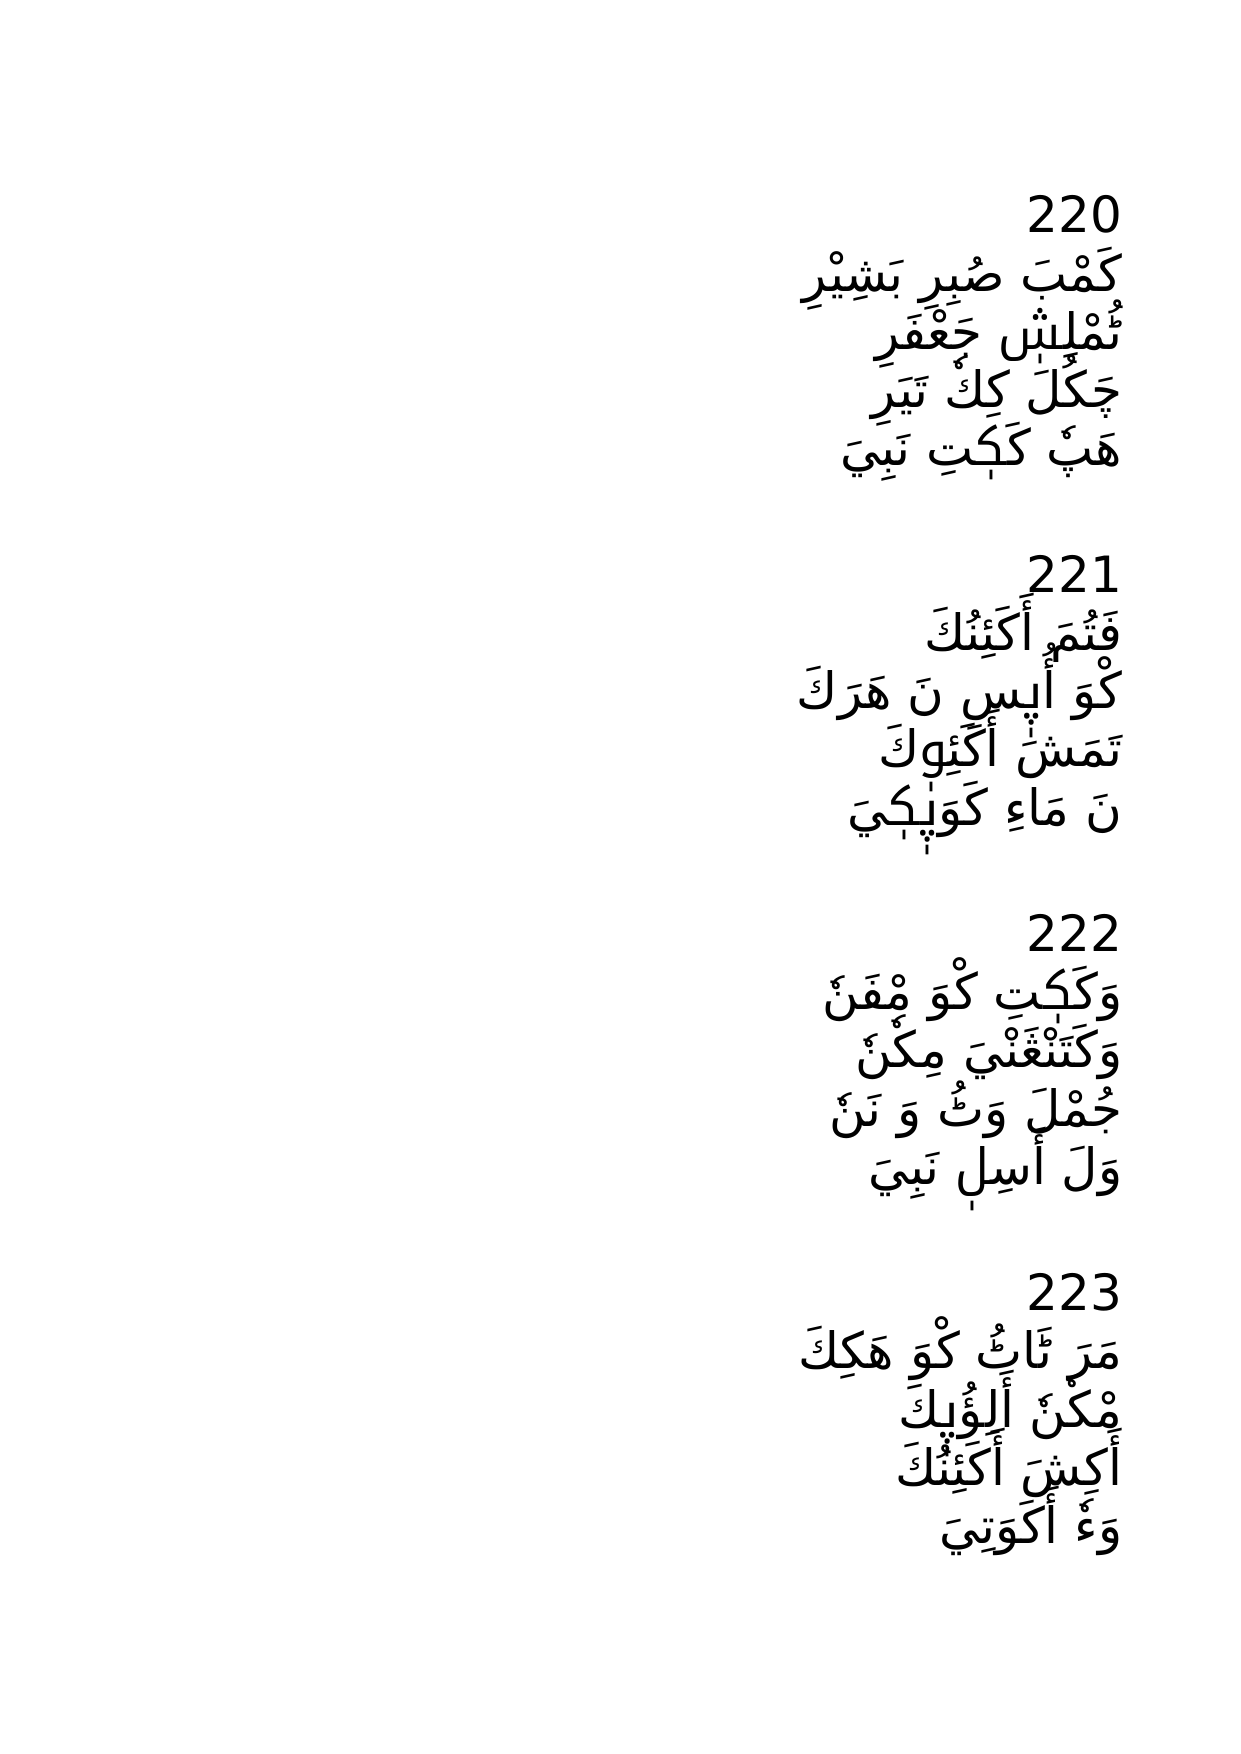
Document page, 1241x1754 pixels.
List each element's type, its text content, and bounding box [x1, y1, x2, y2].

text أَكِشَ أَكَئِنُكَ [118, 1439, 1122, 1497]
text وَكَكٖتِ كْوَ مْفَنٗ [118, 963, 1122, 1021]
text نَ مَاءِ كَوَپٖكٖيَ [118, 778, 1122, 837]
text مْكٗنٗ أَلِؤُپٖكَ [118, 1381, 1122, 1439]
text 220 [118, 186, 1122, 244]
text وَلَ أَسِلٖ نَبِيَ [118, 1138, 1122, 1196]
text وَءٗ أَكَوَتِيَ [118, 1497, 1122, 1555]
text هَپٗ كَكٖتِ نَبِيَ [118, 419, 1122, 477]
text كْوَ أُپٖسِ نَ هَرَكَ [118, 662, 1122, 720]
text 222 [118, 905, 1122, 963]
text فَتُمَ أَكَئِنُكَ [118, 604, 1122, 662]
text وَكَتَنْڠَنْيَ مِكٗنٗ [118, 1021, 1122, 1079]
text 221 [118, 546, 1122, 604]
text تَمَشَ أَكَئِوٖكَ [118, 720, 1122, 778]
text مَرَ ٹَاٹُ كْوَ هَكِكَ [118, 1322, 1122, 1381]
text 223 [118, 1264, 1122, 1322]
text چَكُلَ كِكٗ تَيَرِ [118, 361, 1122, 419]
text جُمْلَ وَٹُ وَ نَنٗ [118, 1079, 1122, 1138]
text ٹُمْلِشٖ جَعْفَرِ [118, 303, 1122, 361]
text كَمْبَ صُبِرِ بَشِيْرِ [118, 244, 1122, 303]
